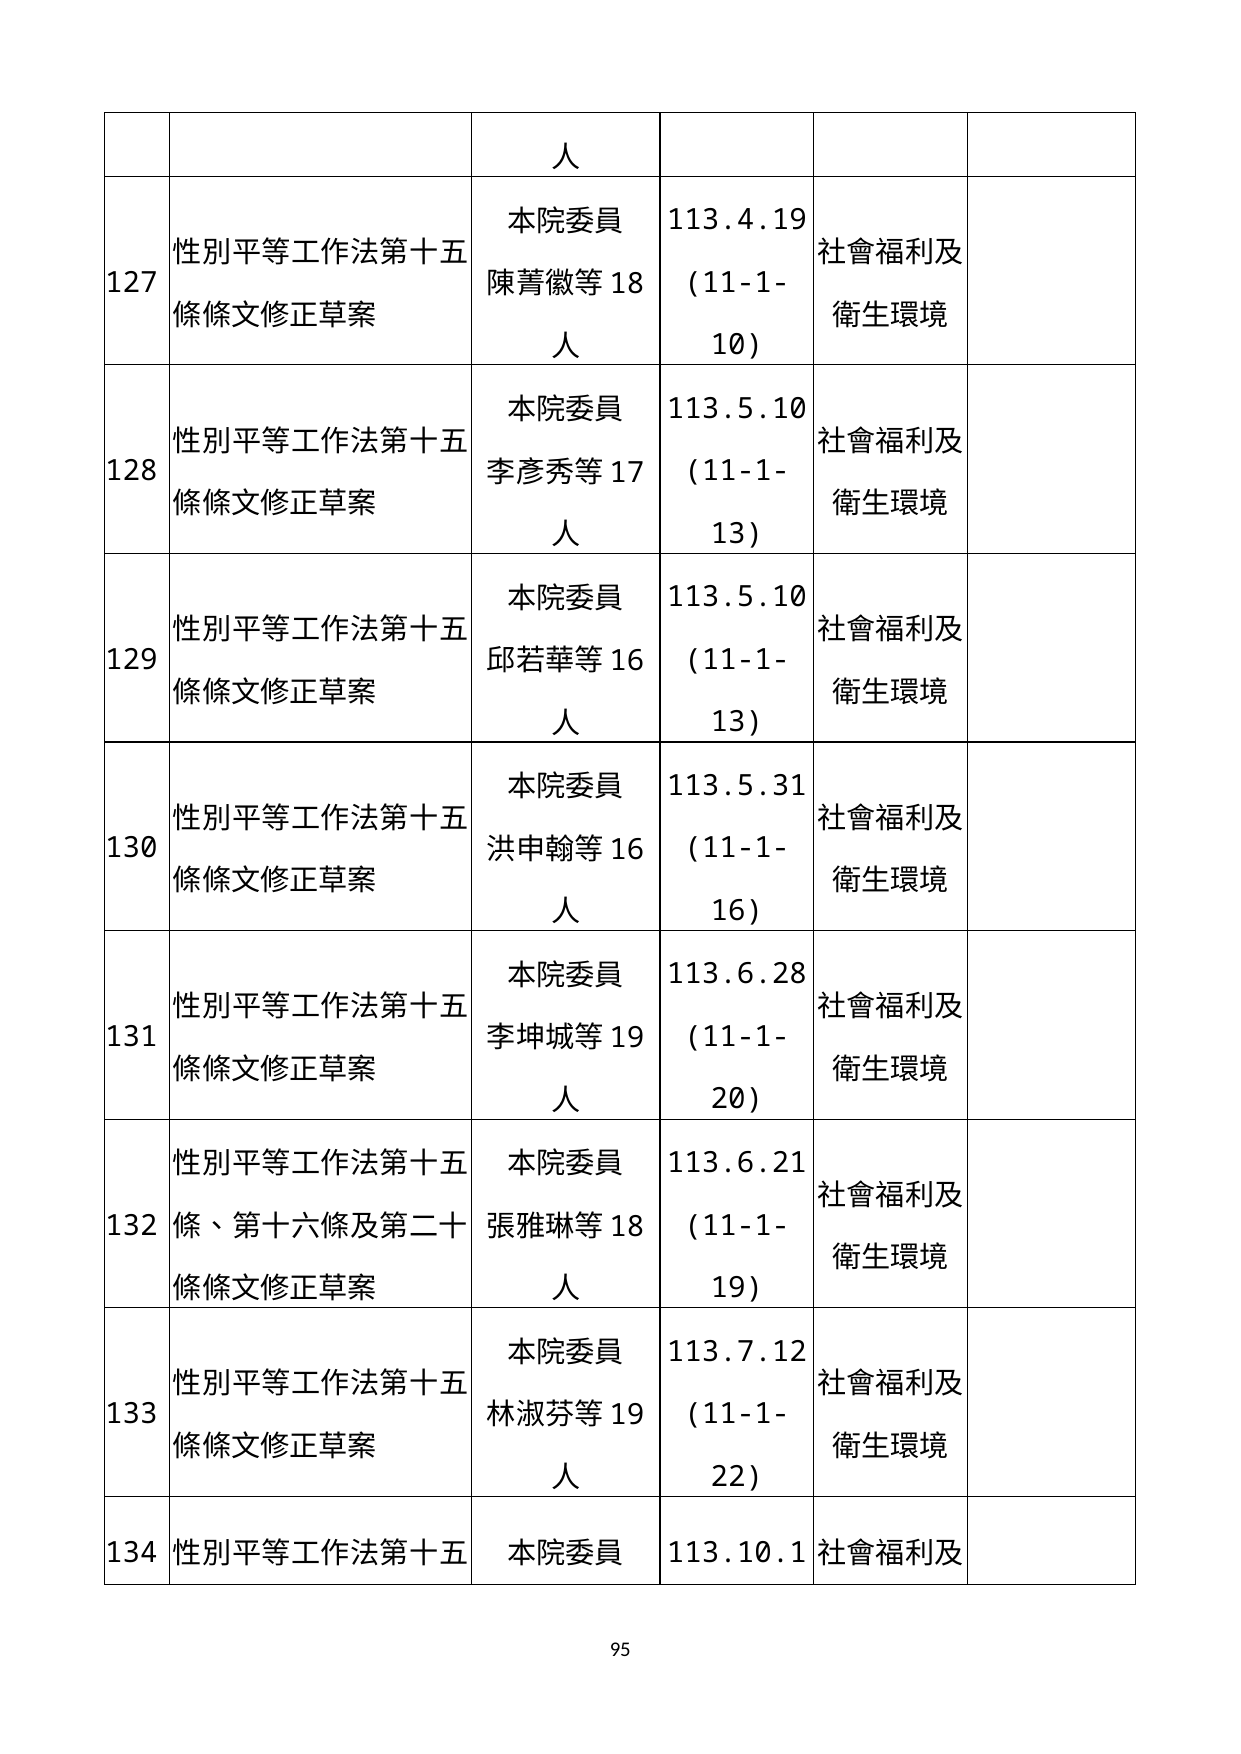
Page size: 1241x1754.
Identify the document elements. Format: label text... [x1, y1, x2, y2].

table_cell [968, 113, 1135, 176]
table_cell 社會福利及衛生環境 [814, 743, 967, 930]
table_cell [105, 1308, 169, 1496]
table_cell [968, 931, 1135, 1118]
table_cell 113.7.12 (11-1-22) [661, 1308, 813, 1496]
table_cell [968, 743, 1135, 930]
table_cell [968, 365, 1135, 553]
table_cell 本院委員 李坤城等19人 [472, 931, 659, 1118]
table_cell 性別平等工作法第十五條條文修正草案 [170, 931, 471, 1118]
table_cell 113.5.31 (11-1-16) [661, 743, 813, 930]
table_cell 性別平等工作法第十五條條文修正草案 [170, 177, 471, 364]
table_cell 113.5.10 (11-1-13) [661, 554, 813, 741]
table_cell 本院委員 李彥秀等17人 [472, 365, 659, 553]
table_cell 社會福利及衛生環境 [814, 931, 967, 1118]
table_cell [105, 743, 169, 930]
table_cell 性別平等工作法第十五條、第十六條及第二十條條文修正草案 [170, 1120, 471, 1307]
table_cell 社會福利及 [814, 1497, 967, 1584]
table_cell 社會福利及衛生環境 [814, 554, 967, 741]
table_cell 社會福利及衛生環境 [814, 177, 967, 364]
table_cell [968, 1308, 1135, 1496]
table_cell [814, 113, 967, 176]
table_cell 性別平等工作法第十五條條文修正草案 [170, 554, 471, 741]
table_cell 人 [472, 113, 659, 176]
table_cell [968, 1120, 1135, 1307]
table_cell 113.5.10 (11-1-13) [661, 365, 813, 553]
table_cell [661, 113, 813, 176]
table_cell 本院委員 邱若華等16人 [472, 554, 659, 741]
table_cell 本院委員 陳菁徽等18人 [472, 177, 659, 364]
table_cell 113.4.19 (11-1-10) [661, 177, 813, 364]
table_cell [170, 113, 471, 176]
table_cell [105, 365, 169, 553]
table_cell 性別平等工作法第十五條條文修正草案 [170, 1308, 471, 1496]
table_cell 社會福利及衛生環境 [814, 365, 967, 553]
table_cell 本院委員 林淑芬等19人 [472, 1308, 659, 1496]
table_cell 社會福利及衛生環境 [814, 1120, 967, 1307]
table_cell 113.6.28 (11-1-20) [661, 931, 813, 1118]
table_cell 社會福利及衛生環境 [814, 1308, 967, 1496]
table_cell 性別平等工作法第十五條條文修正草案 [170, 743, 471, 930]
table_cell [968, 1497, 1135, 1584]
table_cell 本院委員 [472, 1497, 659, 1584]
table_cell 本院委員 張雅琳等18人 [472, 1120, 659, 1307]
table_cell [968, 177, 1135, 364]
table_cell 113.6.21 (11-1-19) [661, 1120, 813, 1307]
table_cell [105, 554, 169, 741]
table_cell [105, 113, 169, 176]
table_cell [105, 1120, 169, 1307]
table_cell [105, 1497, 169, 1584]
table_cell 性別平等工作法第十五 [170, 1497, 471, 1584]
table_cell 性別平等工作法第十五條條文修正草案 [170, 365, 471, 553]
table_cell 本院委員 洪申翰等16人 [472, 743, 659, 930]
table_cell 113.10.1 [661, 1497, 813, 1584]
table_cell [968, 554, 1135, 741]
table_cell [105, 177, 169, 364]
table_cell [105, 931, 169, 1118]
